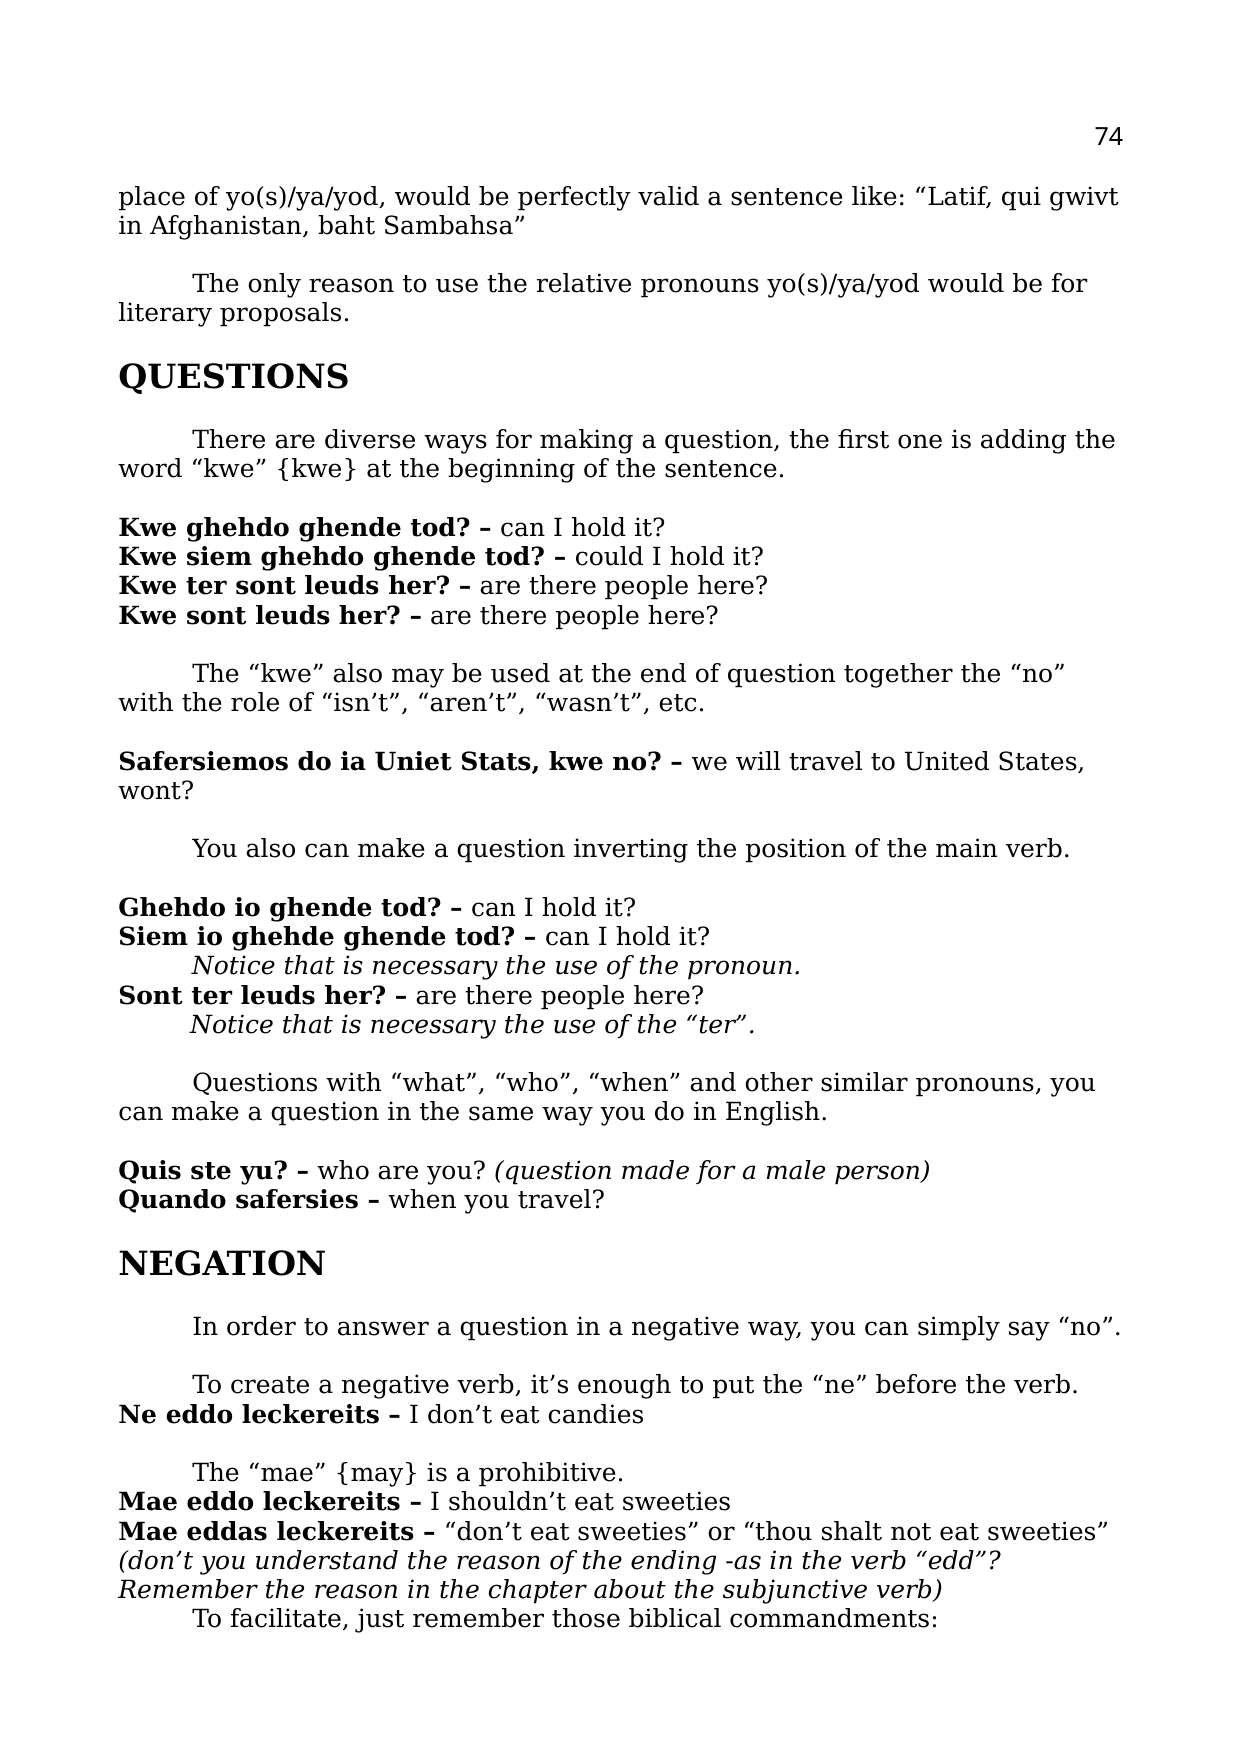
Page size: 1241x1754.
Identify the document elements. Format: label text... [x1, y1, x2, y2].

text Sont ter leuds her? – are there people here? [118, 981, 1123, 1010]
text To facilitate, just remember those biblical commandments: [118, 1604, 1123, 1633]
text Mae eddo leckereits – I shouldn’t eat sweeties [118, 1487, 1123, 1517]
text Questions with “what”, “who”, “when” and other similar pronouns, you can make a question in the same way you do in English. [118, 1068, 1123, 1127]
text Kwe sont leuds her? – are there people here? [118, 601, 1123, 630]
text There are diverse ways for making a question, the first one is adding the word “kwe” {kwe} at the beginning of the sentence. [118, 425, 1123, 483]
text The only reason to use the relative pronouns yo(s)/ya/yod would be for literary proposals. [118, 269, 1123, 327]
text Ghehdo io ghende tod? – can I hold it? [118, 893, 1123, 922]
text Kwe ter sont leuds her? – are there people here? [118, 571, 1123, 601]
text Siem io ghehde ghende tod? – can I hold it? [118, 922, 1123, 951]
text To create a negative verb, it’s enough to put the “ne” before the verb. [118, 1370, 1123, 1399]
text Safersiemos do ia Uniet Stats, kwe no? – we will travel to United States, wont? [118, 747, 1123, 805]
text Mae eddas leckereits – “don’t eat sweeties” or “thou shalt not eat sweeties” (don’t you understand the reason of the ending -as in the verb “edd”? Remember the reason in the chapter about the subjunctive verb) [118, 1517, 1123, 1604]
subtitle QUESTIONS [118, 357, 1123, 396]
text Notice that is necessary the use of the “ter”. [190, 1010, 1123, 1039]
text Notice that is necessary the use of the pronoun. [192, 951, 1123, 981]
text place of yo(s)/ya/yod, would be perfectly valid a sentence like: “Latif, qui gwivt in Afghanistan, baht Sambahsa” [118, 182, 1123, 240]
text Kwe siem ghehdo ghende tod? – could I hold it? [118, 542, 1123, 571]
text Ne eddo leckereits – I don’t eat candies [118, 1399, 1123, 1429]
subtitle NEGATION [118, 1244, 1123, 1283]
text You also can make a question inverting the position of the main verb. [118, 834, 1123, 863]
text Quando safersies – when you travel? [118, 1185, 1123, 1214]
text In order to answer a question in a negative way, you can simply say “no”. [118, 1312, 1123, 1341]
text The “mae” {may} is a prohibitive. [118, 1458, 1123, 1487]
text Quis ste yu? – who are you? (question made for a male person) [118, 1156, 1123, 1185]
text The “kwe” also may be used at the end of question together the “no” with the role of “isn’t”, “aren’t”, “wasn’t”, etc. [118, 659, 1123, 717]
text Kwe ghehdo ghende tod? – can I hold it? [118, 512, 1123, 542]
